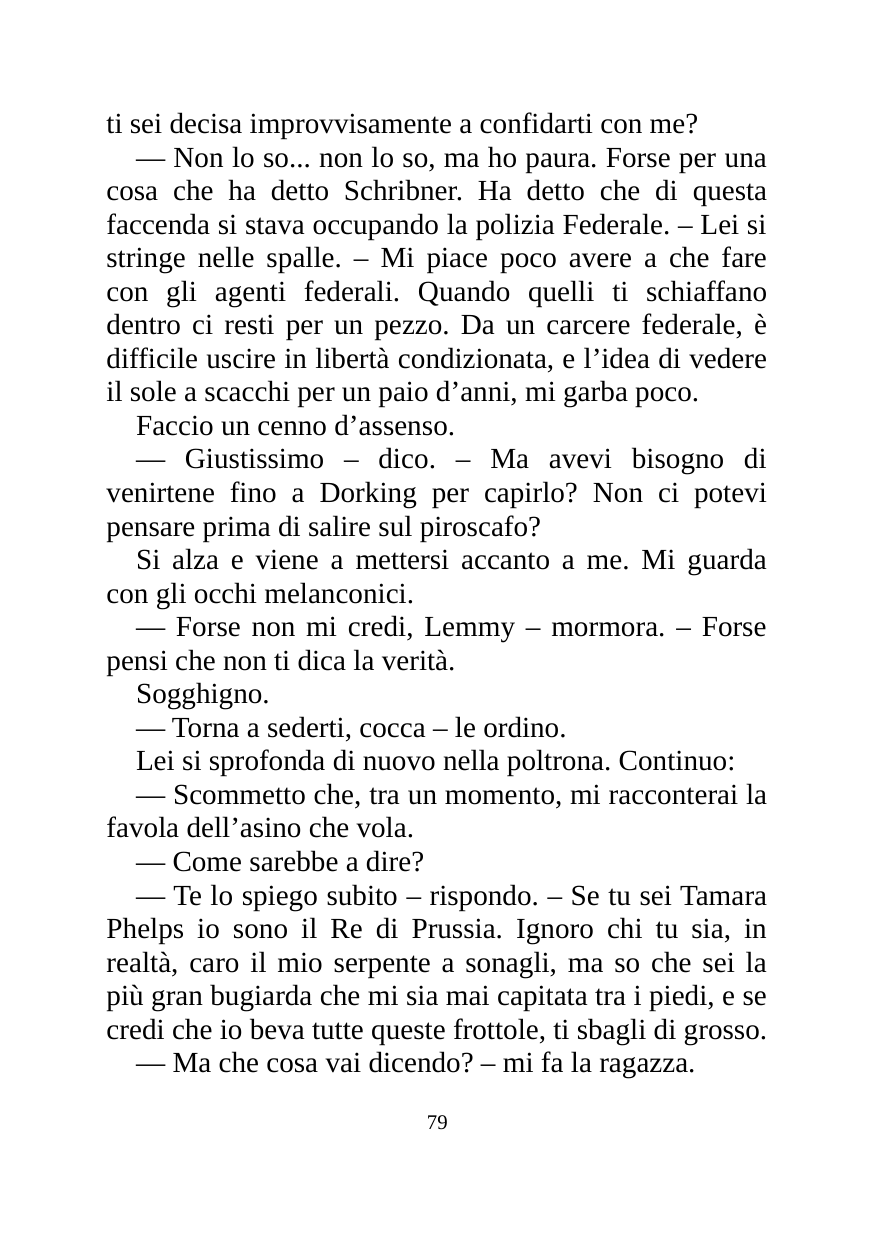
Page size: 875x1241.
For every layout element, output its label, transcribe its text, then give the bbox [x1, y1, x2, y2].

text Si alza e viene a mettersi accanto a me. Mi guarda con gli occhi melanconici. [106, 542, 768, 609]
text — Forse non mi credi, Lemmy – mormora. – Forse pensi che non ti dica la verità. [106, 609, 768, 676]
text — Giustissimo – dico. – Ma avevi bisogno di venirtene fino a Dorking per capirlo? Non ci potevi pensare prima di salire sul piroscafo? [106, 442, 768, 542]
text Lei si sprofonda di nuovo nella poltrona. Continuo: [106, 743, 768, 777]
text — Torna a sederti, cocca – le ordino. [106, 710, 768, 743]
text Faccio un cenno d’assenso. [106, 408, 768, 442]
text Sogghigno. [106, 676, 768, 710]
text — Non lo so... non lo so, ma ho paura. Forse per una cosa che ha detto Schribner. Ha detto che di questa faccenda si stava occupando la polizia Federale. – Lei si stringe nelle spalle. – Mi piace poco avere a che fare con gli agenti federali. Quando quelli ti schiaffano dentro ci resti per un pezzo. Da un carcere federale, è difficile uscire in libertà condizionata, e l’idea di vedere il sole a scacchi per un paio d’anni, mi garba poco. [106, 140, 768, 408]
text — Te lo spiego subito – rispondo. – Se tu sei Tamara Phelps io sono il Re di Prussia. Ignoro chi tu sia, in realtà, caro il mio serpente a sonagli, ma so che sei la più gran bugiarda che mi sia mai capitata tra i piedi, e se credi che io beva tutte queste frottole, ti sbagli di grosso. [106, 878, 768, 1045]
text — Ma che cosa vai dicendo? – mi fa la ragazza. [106, 1045, 768, 1079]
text ti sei decisa improvvisamente a confidarti con me? [106, 106, 768, 140]
text — Scommetto che, tra un momento, mi racconterai la favola dell’asino che vola. [106, 777, 768, 844]
text — Come sarebbe a dire? [106, 844, 768, 878]
